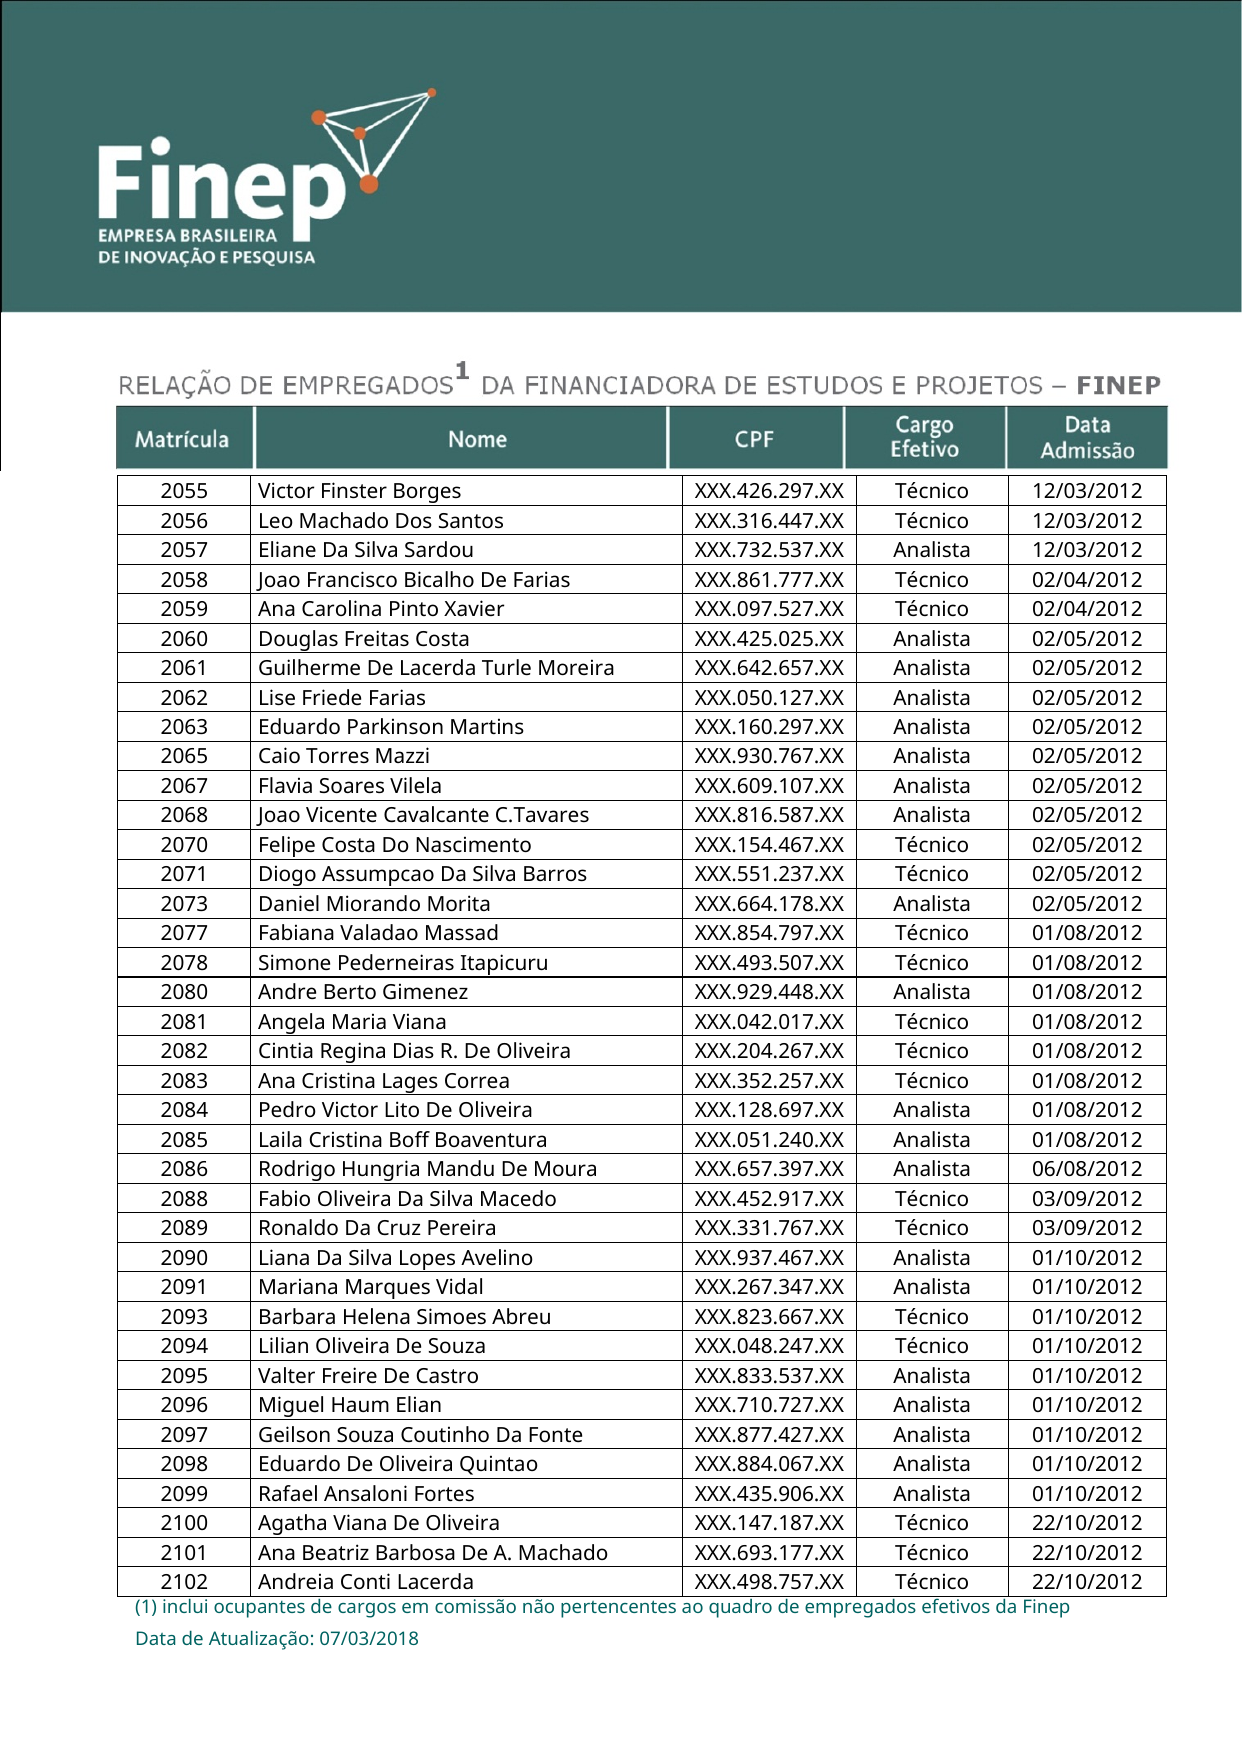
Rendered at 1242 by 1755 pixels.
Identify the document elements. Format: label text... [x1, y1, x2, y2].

table_cell Ana Carolina Pinto Xavier [251, 594, 682, 623]
table_cell 01/08/2012 [1009, 1066, 1166, 1094]
table_cell Simone Pederneiras Itapicuru [251, 948, 682, 976]
table_cell 01/10/2012 [1009, 1302, 1166, 1330]
table_cell Victor Finster Borges [251, 476, 682, 505]
table_cell XXX.551.237.XX [683, 860, 856, 888]
table_cell Analista [857, 889, 1008, 917]
table_cell XXX.316.447.XX [683, 506, 856, 534]
table_cell 01/08/2012 [1009, 948, 1166, 976]
table_cell Barbara Helena Simoes Abreu [251, 1302, 682, 1330]
table_cell 2059 [118, 594, 250, 623]
table_cell Andre Berto Gimenez [251, 978, 682, 1006]
table_cell Cintia Regina Dias R. De Oliveira [251, 1036, 682, 1065]
table_cell 2056 [118, 506, 250, 534]
table_cell 2093 [118, 1302, 250, 1330]
table_cell Técnico [857, 830, 1008, 858]
table_cell 2058 [118, 565, 250, 593]
table_cell 2070 [118, 830, 250, 858]
table_cell XXX.877.427.XX [683, 1420, 856, 1448]
table_cell Lilian Oliveira De Souza [251, 1331, 682, 1360]
table_cell 01/10/2012 [1009, 1420, 1166, 1448]
table_cell Analista [857, 1479, 1008, 1507]
table_cell Analista [857, 1243, 1008, 1271]
table_cell XXX.267.347.XX [683, 1272, 856, 1301]
table_cell Analista [857, 1449, 1008, 1478]
table_cell XXX.642.657.XX [683, 653, 856, 682]
table_cell XXX.693.177.XX [683, 1538, 856, 1566]
table_cell 06/08/2012 [1009, 1154, 1166, 1183]
table_cell 2063 [118, 712, 250, 741]
table_cell XXX.154.467.XX [683, 830, 856, 858]
table_cell 2057 [118, 535, 250, 564]
table_cell 2095 [118, 1361, 250, 1389]
table_cell 02/04/2012 [1009, 594, 1166, 623]
table_cell XXX.426.297.XX [683, 476, 856, 505]
table_cell Técnico [857, 594, 1008, 623]
table_cell Lise Friede Farias [251, 683, 682, 711]
table_cell XXX.097.527.XX [683, 594, 856, 623]
table_cell XXX.051.240.XX [683, 1125, 856, 1153]
table_cell 2081 [118, 1007, 250, 1035]
table_cell 2082 [118, 1036, 250, 1065]
table_cell 2089 [118, 1213, 250, 1242]
table_cell Andreia Conti Lacerda [251, 1567, 682, 1596]
table_cell 2062 [118, 683, 250, 711]
table_cell Analista [857, 771, 1008, 799]
table_cell XXX.710.727.XX [683, 1390, 856, 1419]
table_cell Guilherme De Lacerda Turle Moreira [251, 653, 682, 682]
table_cell Ana Cristina Lages Correa [251, 1066, 682, 1094]
table_cell Ronaldo Da Cruz Pereira [251, 1213, 682, 1242]
table_cell 12/03/2012 [1009, 535, 1166, 564]
table_cell Técnico [857, 1302, 1008, 1330]
table_cell 22/10/2012 [1009, 1508, 1166, 1537]
table_cell 2055 [118, 476, 250, 505]
table_cell 2060 [118, 624, 250, 652]
table_cell Joao Vicente Cavalcante C.Tavares [251, 801, 682, 829]
table_cell 2100 [118, 1508, 250, 1537]
table_cell 01/10/2012 [1009, 1390, 1166, 1419]
table_cell Miguel Haum Elian [251, 1390, 682, 1419]
table_cell Diogo Assumpcao Da Silva Barros [251, 860, 682, 888]
table_cell Laila Cristina Boff Boaventura [251, 1125, 682, 1153]
table_cell 02/05/2012 [1009, 830, 1166, 858]
table_cell 01/08/2012 [1009, 1007, 1166, 1035]
table_cell Fabio Oliveira Da Silva Macedo [251, 1184, 682, 1212]
table_cell Agatha Viana De Oliveira [251, 1508, 682, 1537]
table_cell Rafael Ansaloni Fortes [251, 1479, 682, 1507]
table_cell Técnico [857, 565, 1008, 593]
table_cell Rodrigo Hungria Mandu De Moura [251, 1154, 682, 1183]
table_cell Eliane Da Silva Sardou [251, 535, 682, 564]
table_cell 01/10/2012 [1009, 1479, 1166, 1507]
table_cell Ana Beatriz Barbosa De A. Machado [251, 1538, 682, 1566]
table_cell 22/10/2012 [1009, 1567, 1166, 1596]
table_cell 2077 [118, 919, 250, 947]
table_cell XXX.425.025.XX [683, 624, 856, 652]
table_cell Analista [857, 683, 1008, 711]
table_cell XXX.732.537.XX [683, 535, 856, 564]
table_cell Flavia Soares Vilela [251, 771, 682, 799]
table_cell Técnico [857, 476, 1008, 505]
table_cell Analista [857, 624, 1008, 652]
table_cell XXX.657.397.XX [683, 1154, 856, 1183]
table_cell 01/10/2012 [1009, 1243, 1166, 1271]
table_cell 01/10/2012 [1009, 1449, 1166, 1478]
table_cell Pedro Victor Lito De Oliveira [251, 1095, 682, 1124]
table_cell 02/05/2012 [1009, 801, 1166, 829]
table_cell XXX.816.587.XX [683, 801, 856, 829]
table_cell XXX.352.257.XX [683, 1066, 856, 1094]
table_cell 02/05/2012 [1009, 860, 1166, 888]
table_cell 02/04/2012 [1009, 565, 1166, 593]
table_cell 2065 [118, 742, 250, 770]
table_cell 2083 [118, 1066, 250, 1094]
table_cell Técnico [857, 1066, 1008, 1094]
table_cell 2085 [118, 1125, 250, 1153]
table_cell Mariana Marques Vidal [251, 1272, 682, 1301]
table_cell 22/10/2012 [1009, 1538, 1166, 1566]
table_cell 02/05/2012 [1009, 771, 1166, 799]
table_cell 2078 [118, 948, 250, 976]
table_cell Analista [857, 1272, 1008, 1301]
table_cell 2094 [118, 1331, 250, 1360]
table_cell 2088 [118, 1184, 250, 1212]
table_cell 2091 [118, 1272, 250, 1301]
table_cell Analista [857, 1095, 1008, 1124]
table_cell XXX.050.127.XX [683, 683, 856, 711]
table_cell 02/05/2012 [1009, 653, 1166, 682]
table_cell Técnico [857, 948, 1008, 976]
table_cell Técnico [857, 1036, 1008, 1065]
table_cell XXX.929.448.XX [683, 978, 856, 1006]
table_cell XXX.937.467.XX [683, 1243, 856, 1271]
table_cell 2101 [118, 1538, 250, 1566]
table_cell 2061 [118, 653, 250, 682]
table_cell XXX.042.017.XX [683, 1007, 856, 1035]
table_cell 2071 [118, 860, 250, 888]
table_cell Felipe Costa Do Nascimento [251, 830, 682, 858]
table_cell 2084 [118, 1095, 250, 1124]
table_cell Daniel Miorando Morita [251, 889, 682, 917]
table_cell XXX.498.757.XX [683, 1567, 856, 1596]
table_cell 03/09/2012 [1009, 1213, 1166, 1242]
table_cell Analista [857, 742, 1008, 770]
table_cell Técnico [857, 1213, 1008, 1242]
table_cell 12/03/2012 [1009, 506, 1166, 534]
table_cell Técnico [857, 1184, 1008, 1212]
table_cell 01/08/2012 [1009, 978, 1166, 1006]
table_cell XXX.331.767.XX [683, 1213, 856, 1242]
table_cell XXX.160.297.XX [683, 712, 856, 741]
table_cell Analista [857, 801, 1008, 829]
table_cell Técnico [857, 1007, 1008, 1035]
table_cell Técnico [857, 1538, 1008, 1566]
table_cell Eduardo De Oliveira Quintao [251, 1449, 682, 1478]
table_cell 01/08/2012 [1009, 1095, 1166, 1124]
table_cell Fabiana Valadao Massad [251, 919, 682, 947]
table_cell 02/05/2012 [1009, 624, 1166, 652]
table_cell 12/03/2012 [1009, 476, 1166, 505]
table_cell 2097 [118, 1420, 250, 1448]
table_cell Eduardo Parkinson Martins [251, 712, 682, 741]
table_cell XXX.861.777.XX [683, 565, 856, 593]
table_cell Analista [857, 1154, 1008, 1183]
table_cell XXX.823.667.XX [683, 1302, 856, 1330]
table_cell 02/05/2012 [1009, 712, 1166, 741]
table_cell 2098 [118, 1449, 250, 1478]
table_cell Analista [857, 653, 1008, 682]
table_cell Valter Freire De Castro [251, 1361, 682, 1389]
table_cell Douglas Freitas Costa [251, 624, 682, 652]
table_cell XXX.833.537.XX [683, 1361, 856, 1389]
table_cell Leo Machado Dos Santos [251, 506, 682, 534]
table_cell XXX.452.917.XX [683, 1184, 856, 1212]
table_cell Analista [857, 1361, 1008, 1389]
table_cell 02/05/2012 [1009, 683, 1166, 711]
table_cell Técnico [857, 1331, 1008, 1360]
table_cell Angela Maria Viana [251, 1007, 682, 1035]
table_cell 01/08/2012 [1009, 1036, 1166, 1065]
table_cell 01/10/2012 [1009, 1361, 1166, 1389]
table_cell 01/10/2012 [1009, 1272, 1166, 1301]
table_cell Analista [857, 1420, 1008, 1448]
table_cell 2096 [118, 1390, 250, 1419]
table_cell XXX.204.267.XX [683, 1036, 856, 1065]
table_cell Geilson Souza Coutinho Da Fonte [251, 1420, 682, 1448]
table_cell Analista [857, 712, 1008, 741]
table_cell 01/08/2012 [1009, 1125, 1166, 1153]
table_cell 2080 [118, 978, 250, 1006]
table_cell 2086 [118, 1154, 250, 1183]
table_cell 01/08/2012 [1009, 919, 1166, 947]
table_cell XXX.128.697.XX [683, 1095, 856, 1124]
table_cell 2090 [118, 1243, 250, 1271]
table_cell 03/09/2012 [1009, 1184, 1166, 1212]
table_cell 2102 [118, 1567, 250, 1596]
table_cell XXX.048.247.XX [683, 1331, 856, 1360]
table_cell XXX.884.067.XX [683, 1449, 856, 1478]
table_cell Joao Francisco Bicalho De Farias [251, 565, 682, 593]
table_cell XXX.664.178.XX [683, 889, 856, 917]
table_cell Técnico [857, 919, 1008, 947]
table_cell Analista [857, 1125, 1008, 1153]
table_cell 2099 [118, 1479, 250, 1507]
table_cell Analista [857, 535, 1008, 564]
table_cell 02/05/2012 [1009, 889, 1166, 917]
table_cell XXX.854.797.XX [683, 919, 856, 947]
table_cell 2068 [118, 801, 250, 829]
table_cell Técnico [857, 860, 1008, 888]
table_cell XXX.493.507.XX [683, 948, 856, 976]
table_cell 2067 [118, 771, 250, 799]
table_cell XXX.930.767.XX [683, 742, 856, 770]
table_cell XXX.609.107.XX [683, 771, 856, 799]
table_cell Analista [857, 1390, 1008, 1419]
table_cell Liana Da Silva Lopes Avelino [251, 1243, 682, 1271]
table_cell XXX.435.906.XX [683, 1479, 856, 1507]
table_cell Analista [857, 978, 1008, 1006]
table_cell Técnico [857, 1567, 1008, 1596]
table_cell Técnico [857, 1508, 1008, 1537]
table_cell XXX.147.187.XX [683, 1508, 856, 1537]
table_cell Caio Torres Mazzi [251, 742, 682, 770]
table_cell 2073 [118, 889, 250, 917]
table_cell 02/05/2012 [1009, 742, 1166, 770]
table_cell Técnico [857, 506, 1008, 534]
table_cell 01/10/2012 [1009, 1331, 1166, 1360]
